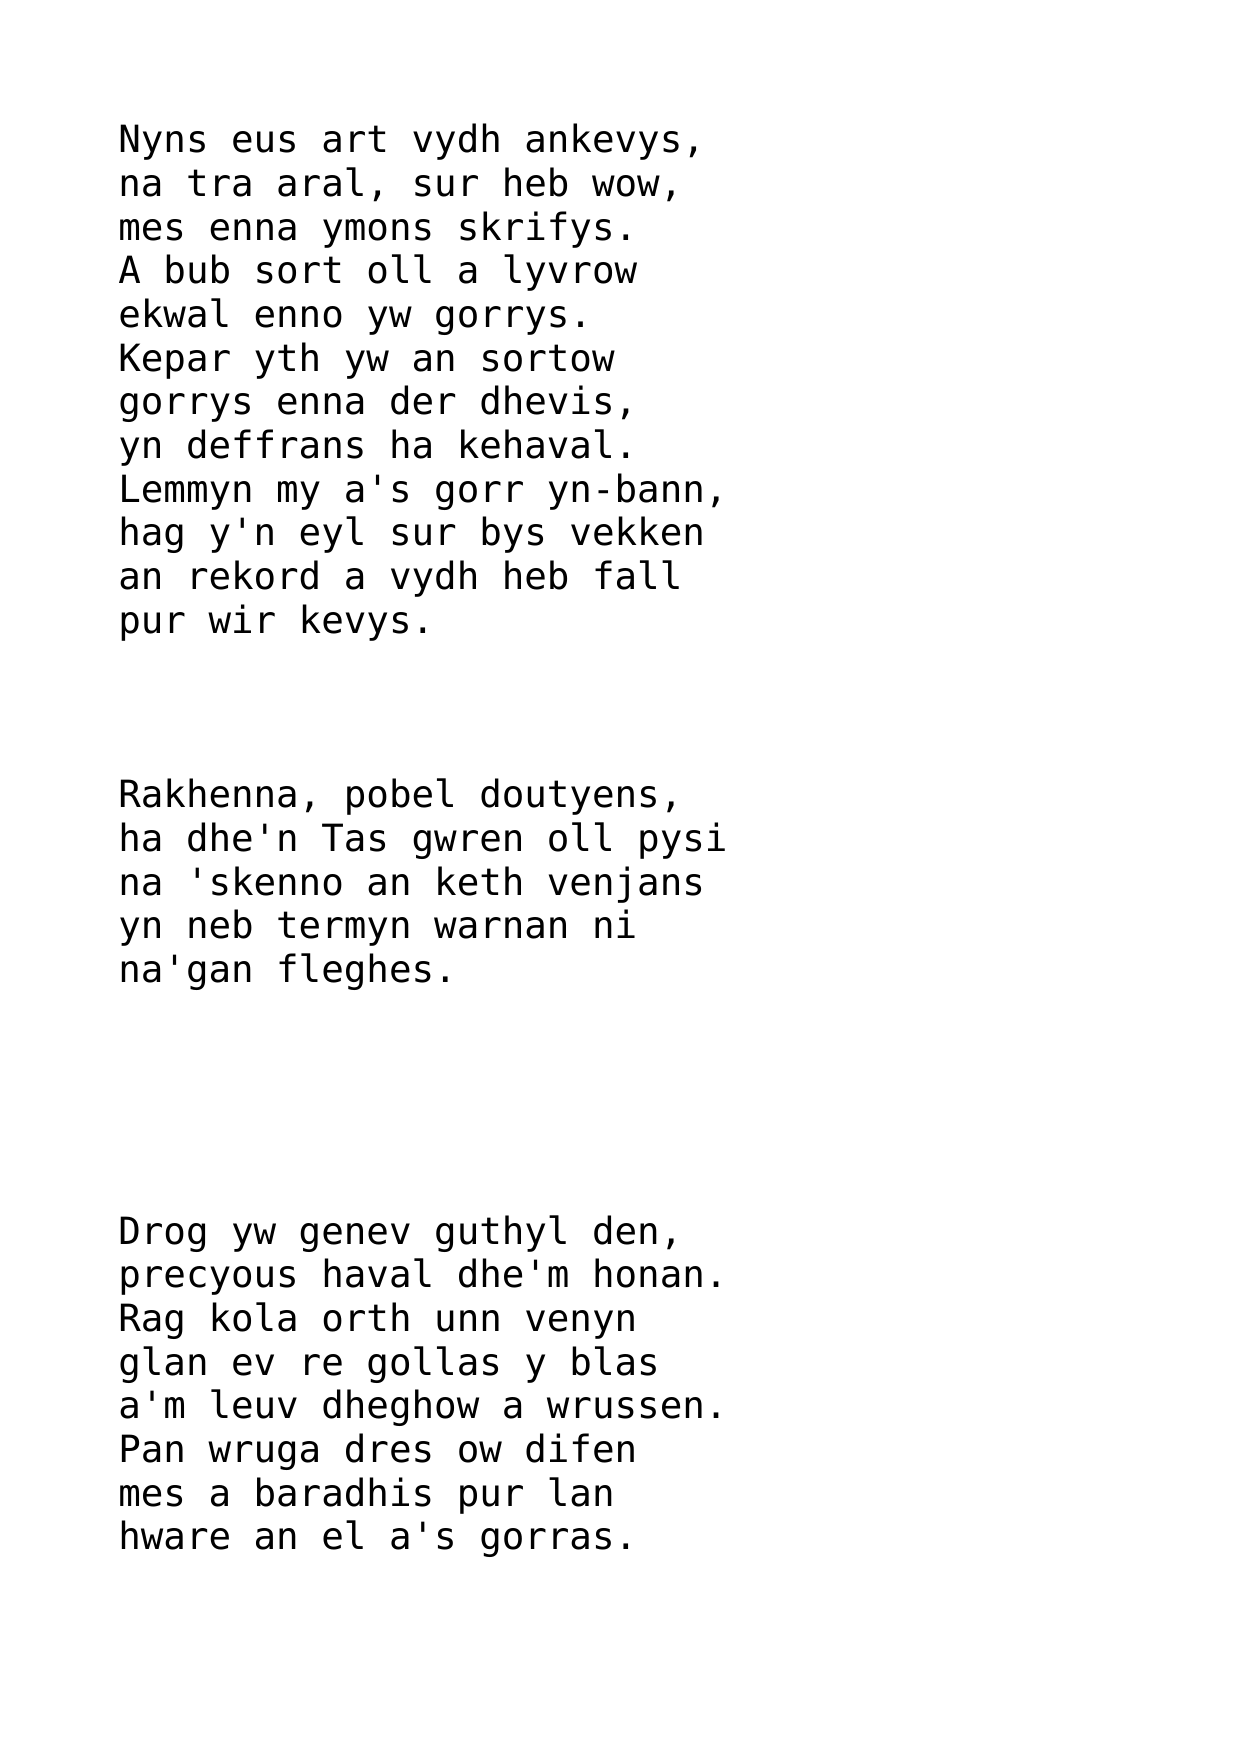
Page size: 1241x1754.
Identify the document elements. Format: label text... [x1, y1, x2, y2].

text Pan wruga dres ow difen [118, 1427, 1122, 1471]
text Kepar yth yw an sortow [118, 336, 1122, 380]
text gorrys enna der dhevis, [118, 380, 1122, 424]
text mes enna ymons skrifys. [118, 205, 1122, 249]
text ha dhe'n Tas gwren oll pysi [118, 816, 1122, 860]
text precyous haval dhe'm honan. [118, 1253, 1122, 1297]
text yn neb termyn warnan ni [118, 904, 1122, 947]
text hware an el a's gorras. [118, 1515, 1122, 1558]
text Rag kola orth unn venyn [118, 1297, 1122, 1340]
text Nyns eus art vydh ankevys, [118, 118, 1122, 162]
text a'm leuv dheghow a wrussen. [118, 1384, 1122, 1427]
text na'gan fleghes. [118, 947, 1122, 991]
text na tra aral, sur heb wow, [118, 162, 1122, 205]
text hag y'n eyl sur bys vekken [118, 511, 1122, 554]
text ekwal enno yw gorrys. [118, 293, 1122, 336]
text Drog yw genev guthyl den, [118, 1209, 1122, 1253]
text Rakhenna, pobel doutyens, [118, 773, 1122, 816]
text an rekord a vydh heb fall [118, 554, 1122, 598]
text yn deffrans ha kehaval. [118, 424, 1122, 467]
text A bub sort oll a lyvrow [118, 249, 1122, 293]
text mes a baradhis pur lan [118, 1471, 1122, 1515]
text na 'skenno an keth venjans [118, 860, 1122, 904]
text Lemmyn my a's gorr yn-bann, [118, 467, 1122, 511]
text pur wir kevys. [118, 598, 1122, 642]
text glan ev re gollas y blas [118, 1340, 1122, 1384]
